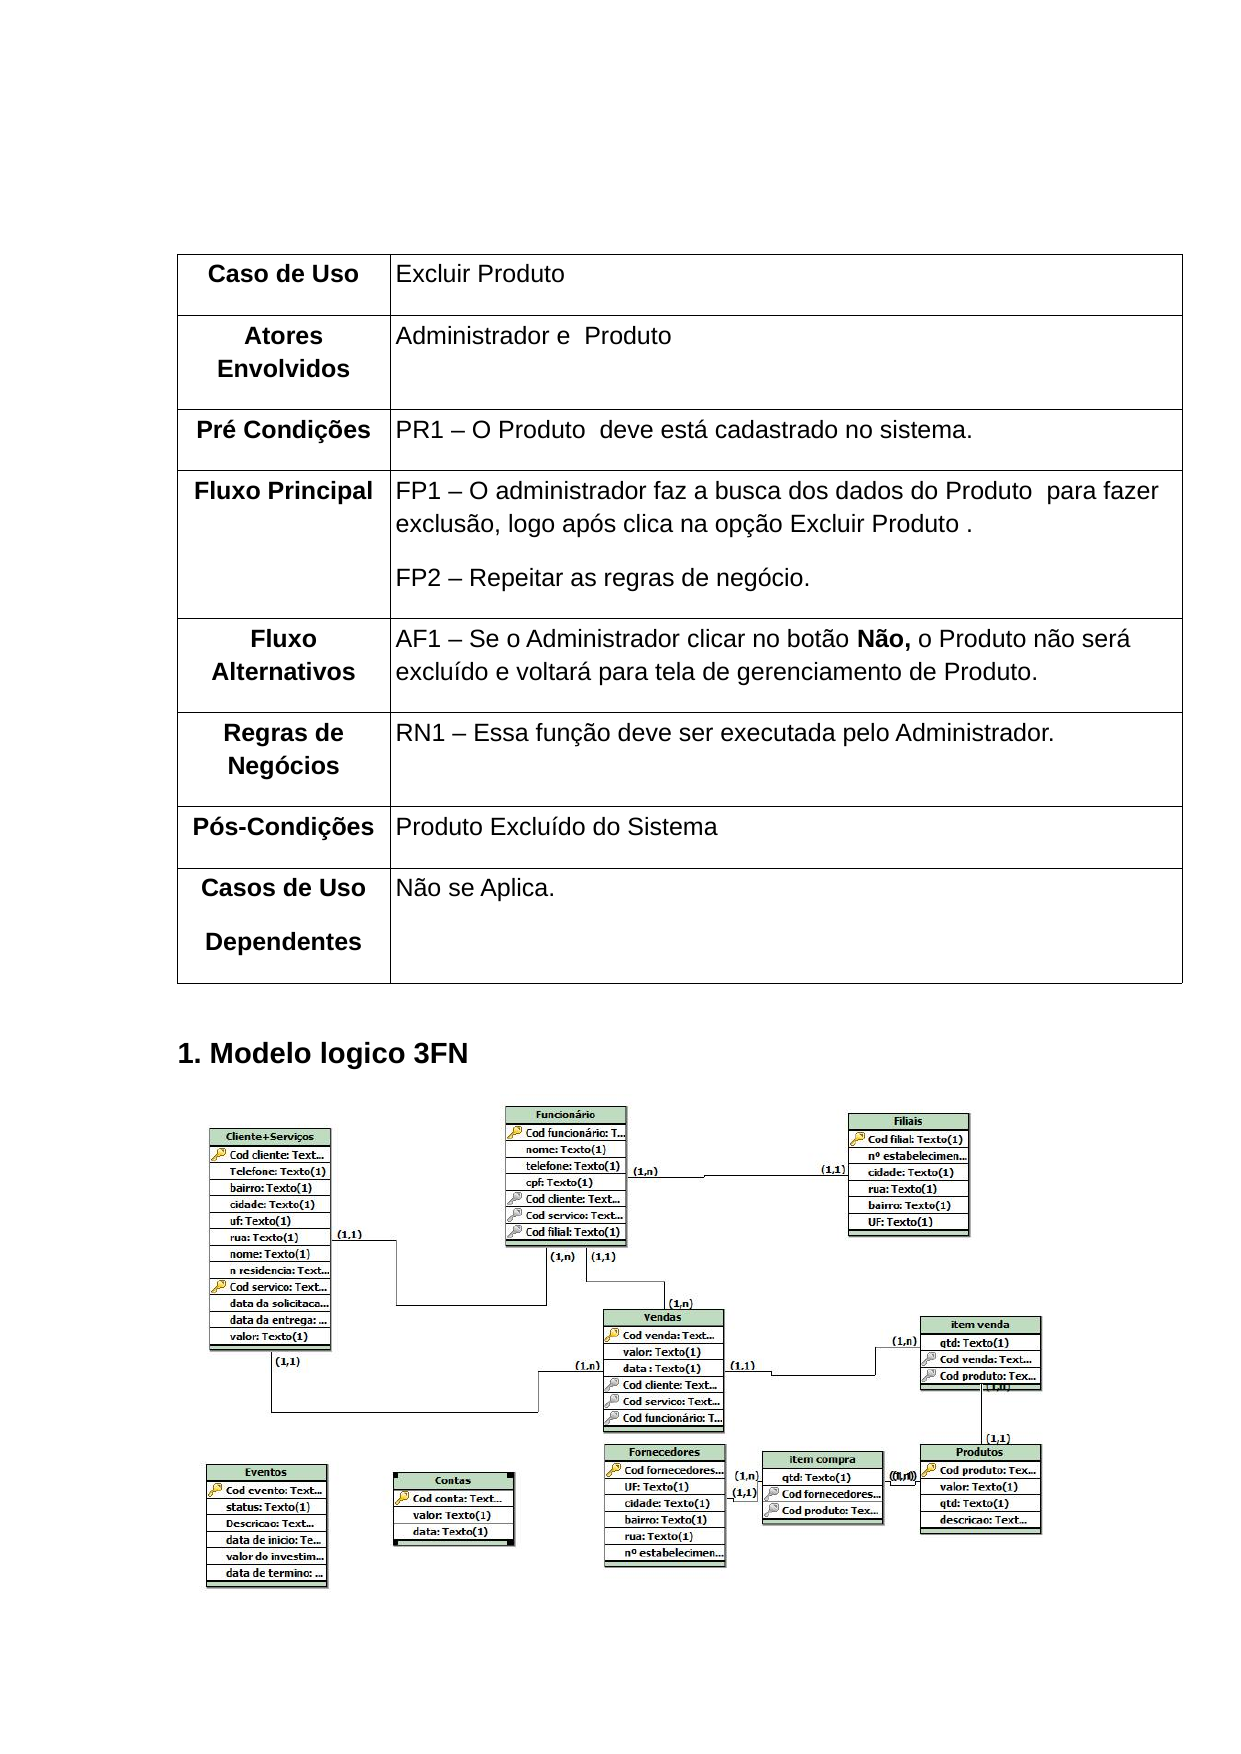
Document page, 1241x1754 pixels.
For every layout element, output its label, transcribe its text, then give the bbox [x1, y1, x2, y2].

table_cell Pré Condições [178, 410, 390, 470]
table_header Excluir Produto [391, 255, 1182, 315]
table_cell Regras de Negócios [178, 713, 390, 806]
table_cell Atores Envolvidos [178, 316, 390, 409]
table_header Caso de Uso [178, 255, 390, 315]
table_cell Fluxo Alternativos [178, 619, 390, 712]
table_cell Casos de Uso Dependentes [178, 869, 390, 983]
picture [177, 1094, 1063, 1601]
table_cell Administrador e Produto [391, 316, 1182, 409]
table_cell Produto Excluído do Sistema [391, 807, 1182, 868]
table_cell PR1 – O Produto deve está cadastrado no sistema. [391, 410, 1182, 470]
table_cell Pós-Condições [178, 807, 390, 868]
table_cell FP1 – O administrador faz a busca dos dados do Produto para fazer exclusão, logo após clica na opção Excluir Produto . FP2 – Repeitar as regras de negócio. [391, 471, 1182, 618]
table_cell Não se Aplica. [391, 869, 1182, 983]
table_cell Fluxo Principal [178, 471, 390, 618]
text 1. Modelo logico 3FN [177, 1037, 1063, 1070]
table_cell RN1 – Essa função deve ser executada pelo Administrador. [391, 713, 1182, 806]
table_cell AF1 – Se o Administrador clicar no botão Não, o Produto não será excluído e voltará para tela de gerenciamento de Produto. [391, 619, 1182, 712]
